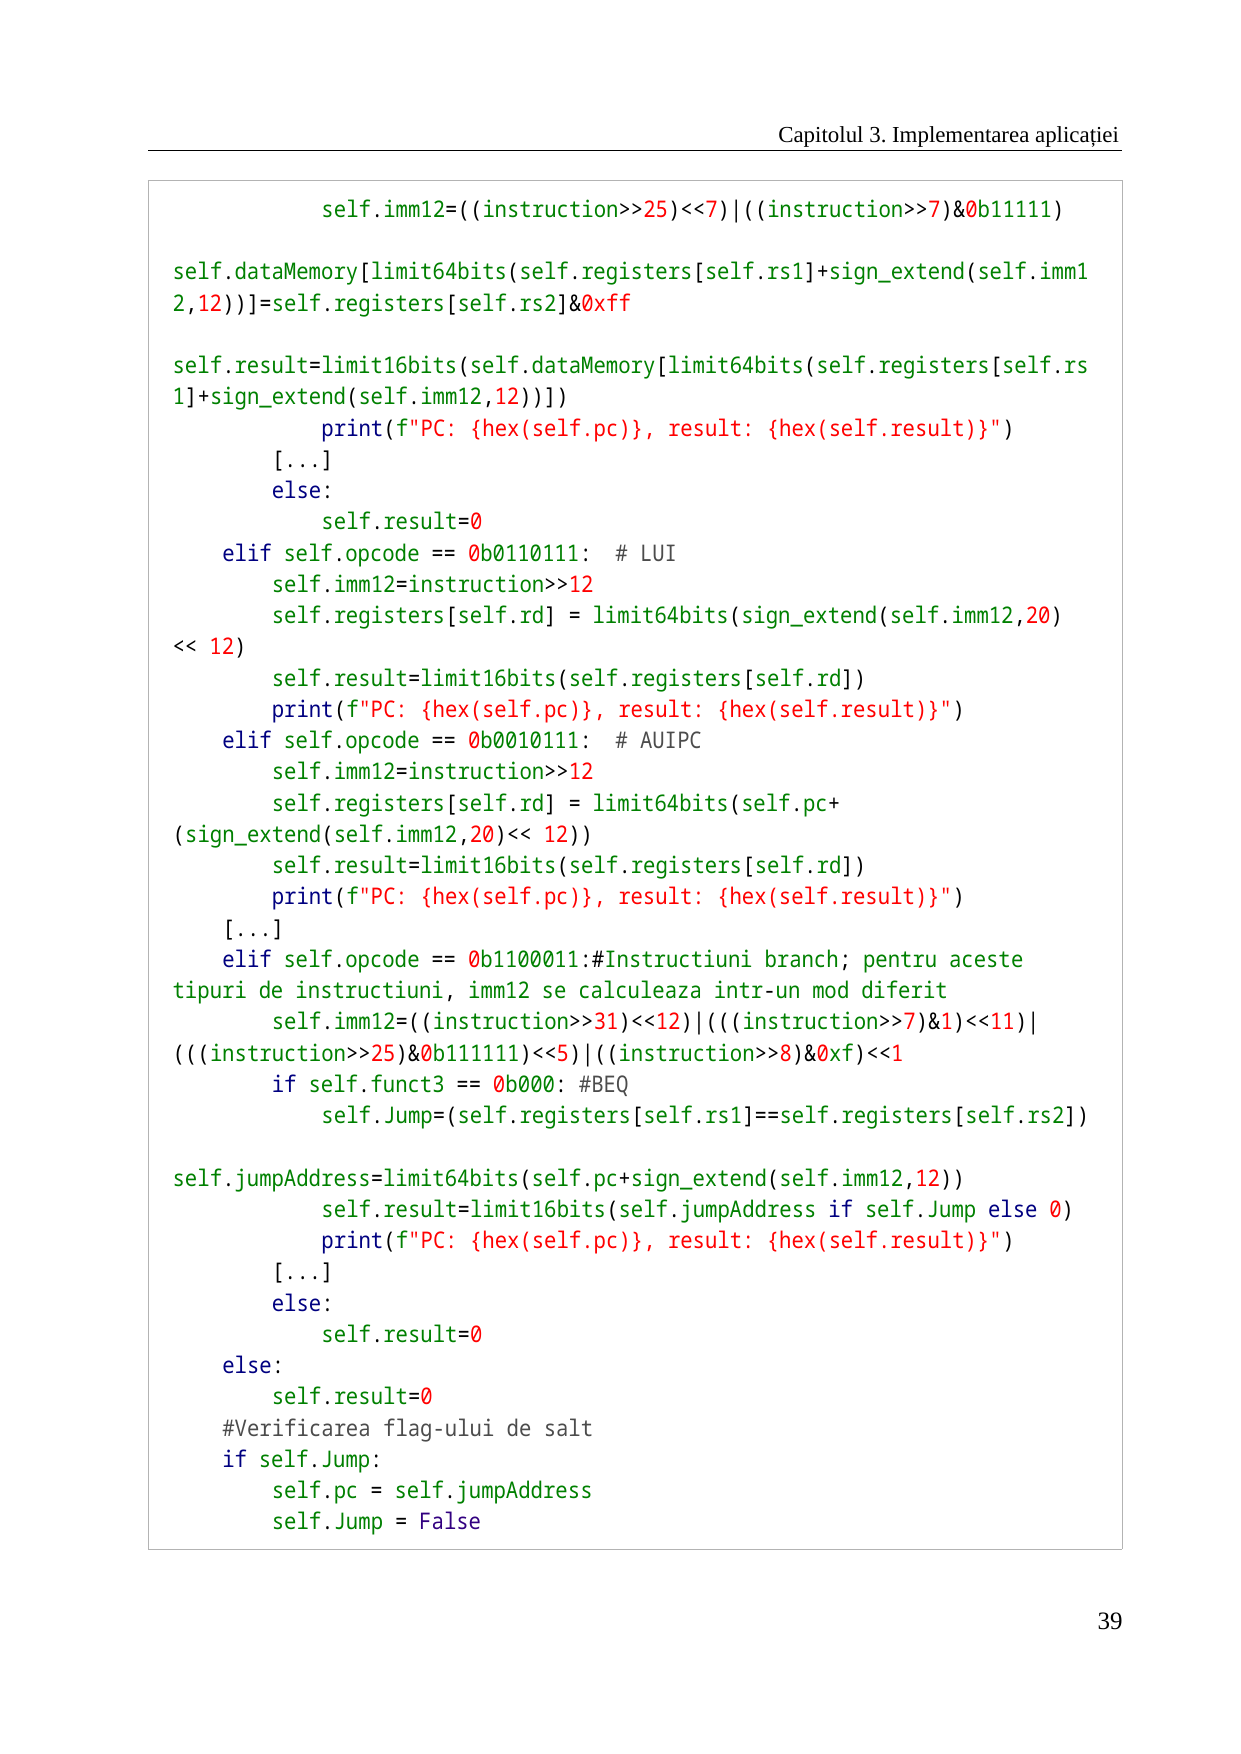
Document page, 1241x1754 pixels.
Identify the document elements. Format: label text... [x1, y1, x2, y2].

text self.pc = self.jumpAddress [149, 1461, 1122, 1493]
text self.result=0 [149, 1305, 1122, 1336]
text if self.Jump: [149, 1430, 1122, 1461]
text elif self.opcode == 0b1100011:#Instructiuni branch; pentru aceste tipuri de instructiuni, imm12 se calculeaza intr-un mod diferit [149, 930, 1122, 993]
text self.imm12=instruction>>12 [149, 555, 1122, 586]
text self.registers[self.rd] = limit64bits(self.pc+(sign_extend(self.imm12,20)<< 12)) [149, 774, 1122, 836]
text elif self.opcode == 0b0110111: # LUI [149, 524, 1122, 555]
text self.imm12=((instruction>>25)<<7)|((instruction>>7)&0b11111) [149, 181, 1122, 211]
text self.result=limit16bits(self.registers[self.rd]) [149, 836, 1122, 868]
text self.dataMemory[limit64bits(self.registers[self.rs1]+sign_extend(self.imm12,12))]=self.registers[self.rs2]&0xff [149, 211, 1122, 305]
text self.result=0 [149, 493, 1122, 524]
text print(f"PC: {hex(self.pc)}, result: {hex(self.result)}") [149, 680, 1122, 711]
text [...] [149, 430, 1122, 461]
text self.jumpAddress=limit64bits(self.pc+sign_extend(self.imm12,12)) [149, 1118, 1122, 1180]
text else: [149, 1274, 1122, 1305]
text self.result=limit16bits(self.registers[self.rd]) [149, 649, 1122, 680]
text if self.funct3 == 0b000: #BEQ [149, 1055, 1122, 1086]
text print(f"PC: {hex(self.pc)}, result: {hex(self.result)}") [149, 1211, 1122, 1243]
text elif self.opcode == 0b0010111: # AUIPC [149, 711, 1122, 743]
text self.imm12=((instruction>>31)<<12)|(((instruction>>7)&1)<<11)|(((instruction>>25)&0b111111)<<5)|((instruction>>8)&0xf)<<1 [149, 993, 1122, 1055]
text else: [149, 461, 1122, 493]
text [...] [149, 899, 1122, 930]
text self.Jump = False [149, 1493, 1122, 1549]
text print(f"PC: {hex(self.pc)}, result: {hex(self.result)}") [149, 868, 1122, 899]
text self.Jump=(self.registers[self.rs1]==self.registers[self.rs2]) [149, 1086, 1122, 1118]
text self.result=0 [149, 1368, 1122, 1399]
text print(f"PC: {hex(self.pc)}, result: {hex(self.result)}") [149, 399, 1122, 430]
text #Verificarea flag-ului de salt [149, 1399, 1122, 1430]
text self.result=limit16bits(self.dataMemory[limit64bits(self.registers[self.rs1]+sign_extend(self.imm12,12))]) [149, 305, 1122, 399]
text else: [149, 1336, 1122, 1368]
text self.imm12=instruction>>12 [149, 743, 1122, 774]
text self.registers[self.rd] = limit64bits(sign_extend(self.imm12,20) << 12) [149, 586, 1122, 649]
text [...] [149, 1243, 1122, 1274]
text self.result=limit16bits(self.jumpAddress if self.Jump else 0) [149, 1180, 1122, 1211]
